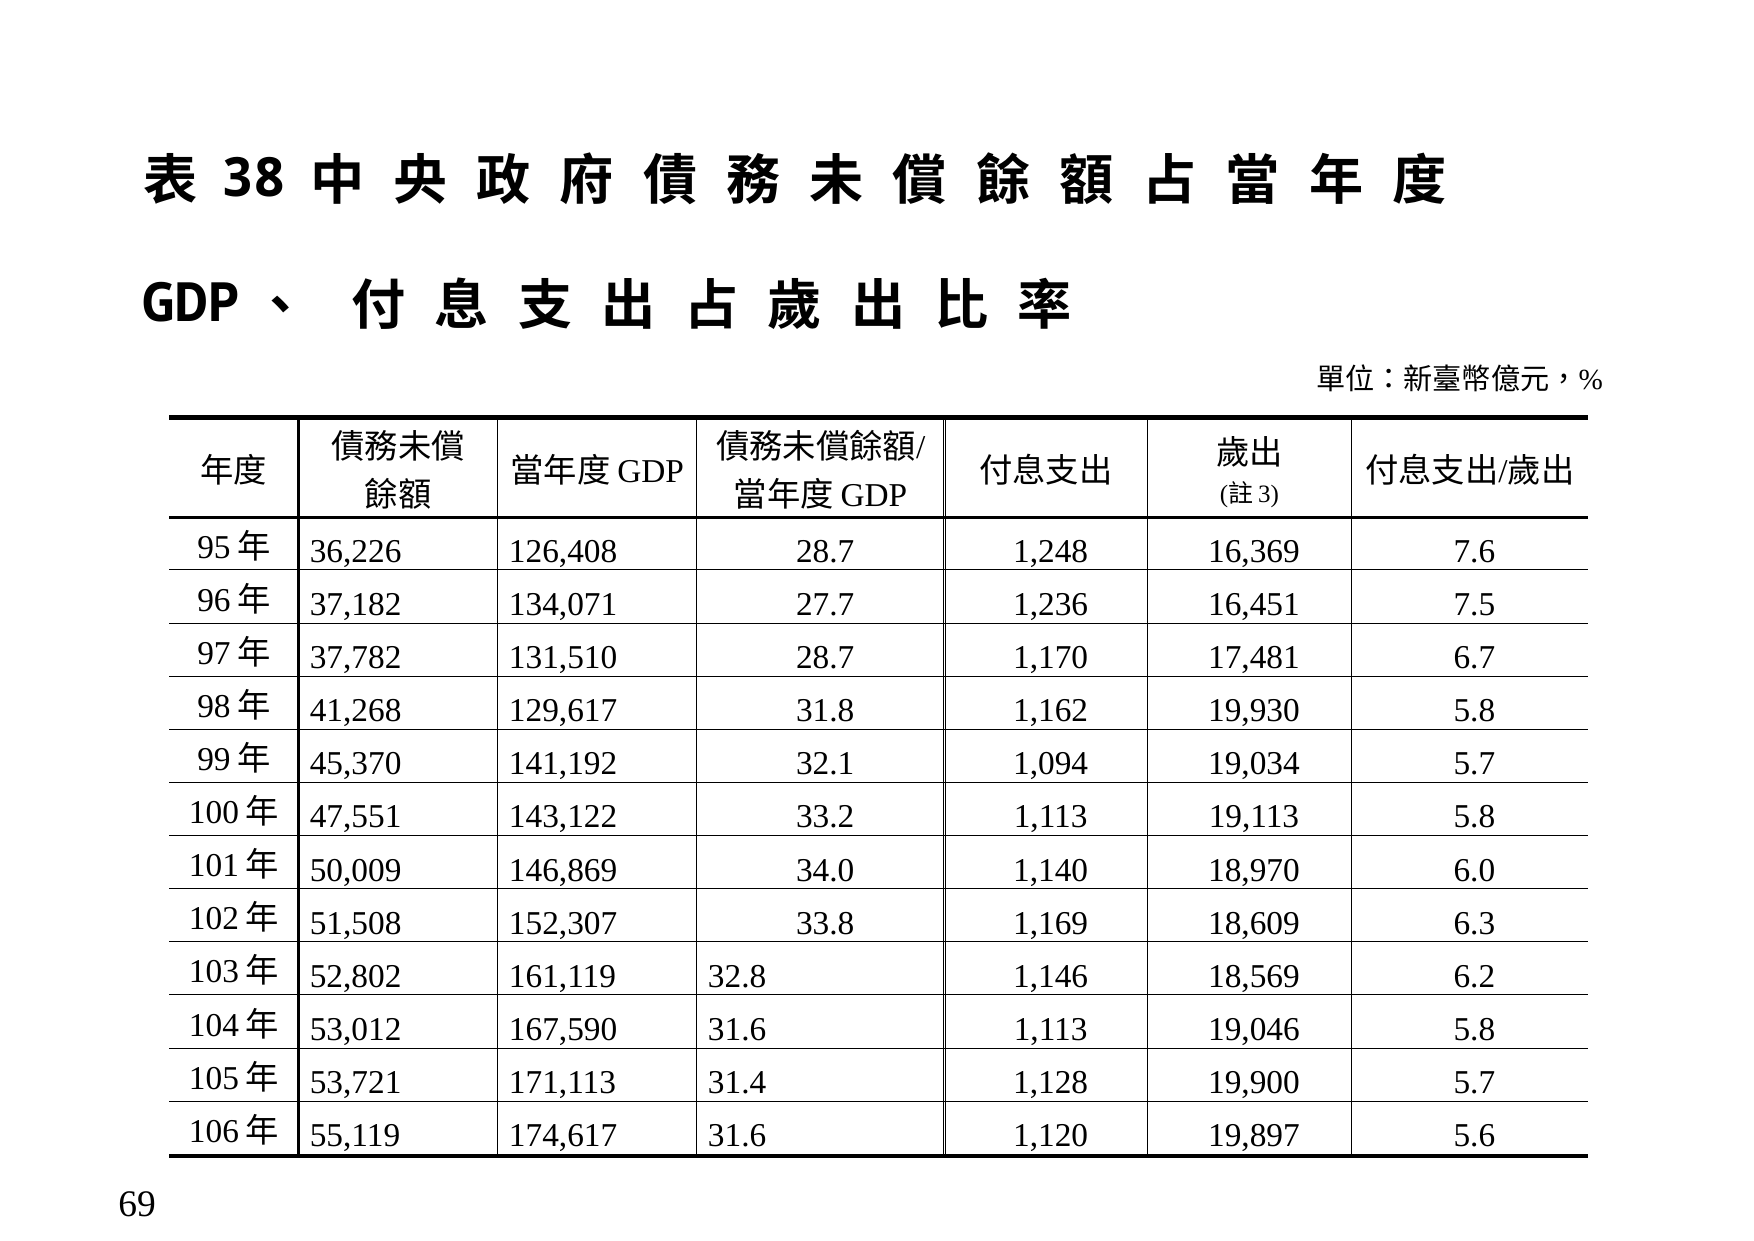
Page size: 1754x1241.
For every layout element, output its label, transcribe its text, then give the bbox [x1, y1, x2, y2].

table_cell 105年 [169, 1049, 297, 1101]
table_cell 131,510 [498, 624, 696, 676]
table_cell 1,248 [946, 519, 1147, 569]
subtitle 表38中央政府債務未償餘額占當年度GDP、付息支出占歲出比率 [128, 103, 1628, 353]
table_cell 1,113 [946, 995, 1147, 1047]
table_cell 36,226 [300, 519, 497, 569]
table_cell 34.0 [697, 836, 943, 888]
table_cell 141,192 [498, 730, 696, 782]
text 單位：新臺幣億元，% [128, 353, 1602, 398]
table_cell 99年 [169, 730, 297, 782]
table_header 年度 [169, 420, 297, 516]
table_cell 7.5 [1352, 570, 1588, 622]
table_cell 55,119 [300, 1102, 497, 1154]
table_header 付息支出 [946, 420, 1147, 516]
table_cell 31.8 [697, 677, 943, 729]
table_cell 37,182 [300, 570, 497, 622]
table_cell 18,970 [1148, 836, 1351, 888]
table_cell 52,802 [300, 942, 497, 994]
table_cell 106年 [169, 1102, 297, 1154]
table_cell 152,307 [498, 889, 696, 941]
table_cell 16,369 [1148, 519, 1351, 569]
table_cell 98年 [169, 677, 297, 729]
table_cell 96年 [169, 570, 297, 622]
table_cell 101年 [169, 836, 297, 888]
table_cell 37,782 [300, 624, 497, 676]
table_cell 19,900 [1148, 1049, 1351, 1101]
table_cell 5.6 [1352, 1102, 1588, 1154]
table_cell 1,169 [946, 889, 1147, 941]
table_cell 126,408 [498, 519, 696, 569]
table_header 當年度GDP [498, 420, 696, 516]
table_cell 53,721 [300, 1049, 497, 1101]
table_cell 6.0 [1352, 836, 1588, 888]
table_cell 16,451 [1148, 570, 1351, 622]
table_cell 1,170 [946, 624, 1147, 676]
table_cell 161,119 [498, 942, 696, 994]
table_header 歲出 (註3) [1148, 420, 1351, 516]
table_cell 167,590 [498, 995, 696, 1047]
table_cell 28.7 [697, 519, 943, 569]
table_cell 31.6 [697, 995, 943, 1047]
table_cell 31.4 [697, 1049, 943, 1101]
table_cell 174,617 [498, 1102, 696, 1154]
table_cell 33.2 [697, 783, 943, 835]
table_cell 32.1 [697, 730, 943, 782]
table_cell 5.8 [1352, 783, 1588, 835]
table_cell 95年 [169, 519, 297, 569]
table_cell 5.8 [1352, 995, 1588, 1047]
table_cell 6.3 [1352, 889, 1588, 941]
table_cell 6.7 [1352, 624, 1588, 676]
table_cell 7.6 [1352, 519, 1588, 569]
table_cell 19,046 [1148, 995, 1351, 1047]
table_cell 1,113 [946, 783, 1147, 835]
table_cell 171,113 [498, 1049, 696, 1101]
table_cell 51,508 [300, 889, 497, 941]
table_cell 97年 [169, 624, 297, 676]
table_cell 45,370 [300, 730, 497, 782]
table_cell 28.7 [697, 624, 943, 676]
table_cell 129,617 [498, 677, 696, 729]
table_cell 32.8 [697, 942, 943, 994]
table_cell 5.8 [1352, 677, 1588, 729]
table_cell 1,094 [946, 730, 1147, 782]
table_cell 33.8 [697, 889, 943, 941]
table_cell 19,034 [1148, 730, 1351, 782]
table_cell 18,609 [1148, 889, 1351, 941]
table_cell 18,569 [1148, 942, 1351, 994]
table_cell 6.2 [1352, 942, 1588, 994]
table_cell 1,120 [946, 1102, 1147, 1154]
table_cell 143,122 [498, 783, 696, 835]
table_cell 1,128 [946, 1049, 1147, 1101]
table_cell 19,897 [1148, 1102, 1351, 1154]
table_cell 103年 [169, 942, 297, 994]
table_cell 104年 [169, 995, 297, 1047]
table_cell 31.6 [697, 1102, 943, 1154]
table_cell 47,551 [300, 783, 497, 835]
table_cell 1,236 [946, 570, 1147, 622]
table_cell 5.7 [1352, 1049, 1588, 1101]
table_cell 1,140 [946, 836, 1147, 888]
table_cell 50,009 [300, 836, 497, 888]
table_header 付息支出/歲出 [1352, 420, 1588, 516]
table_header 債務未償 餘額 [300, 420, 497, 516]
table_cell 1,162 [946, 677, 1147, 729]
table_cell 5.7 [1352, 730, 1588, 782]
table_cell 146,869 [498, 836, 696, 888]
table_cell 102年 [169, 889, 297, 941]
table_cell 41,268 [300, 677, 497, 729]
table_cell 19,113 [1148, 783, 1351, 835]
table_cell 17,481 [1148, 624, 1351, 676]
table_header 債務未償餘額/當年度GDP [697, 420, 943, 516]
table_cell 27.7 [697, 570, 943, 622]
table_cell 53,012 [300, 995, 497, 1047]
table_cell 134,071 [498, 570, 696, 622]
table_cell 100年 [169, 783, 297, 835]
table_cell 19,930 [1148, 677, 1351, 729]
table_cell 1,146 [946, 942, 1147, 994]
